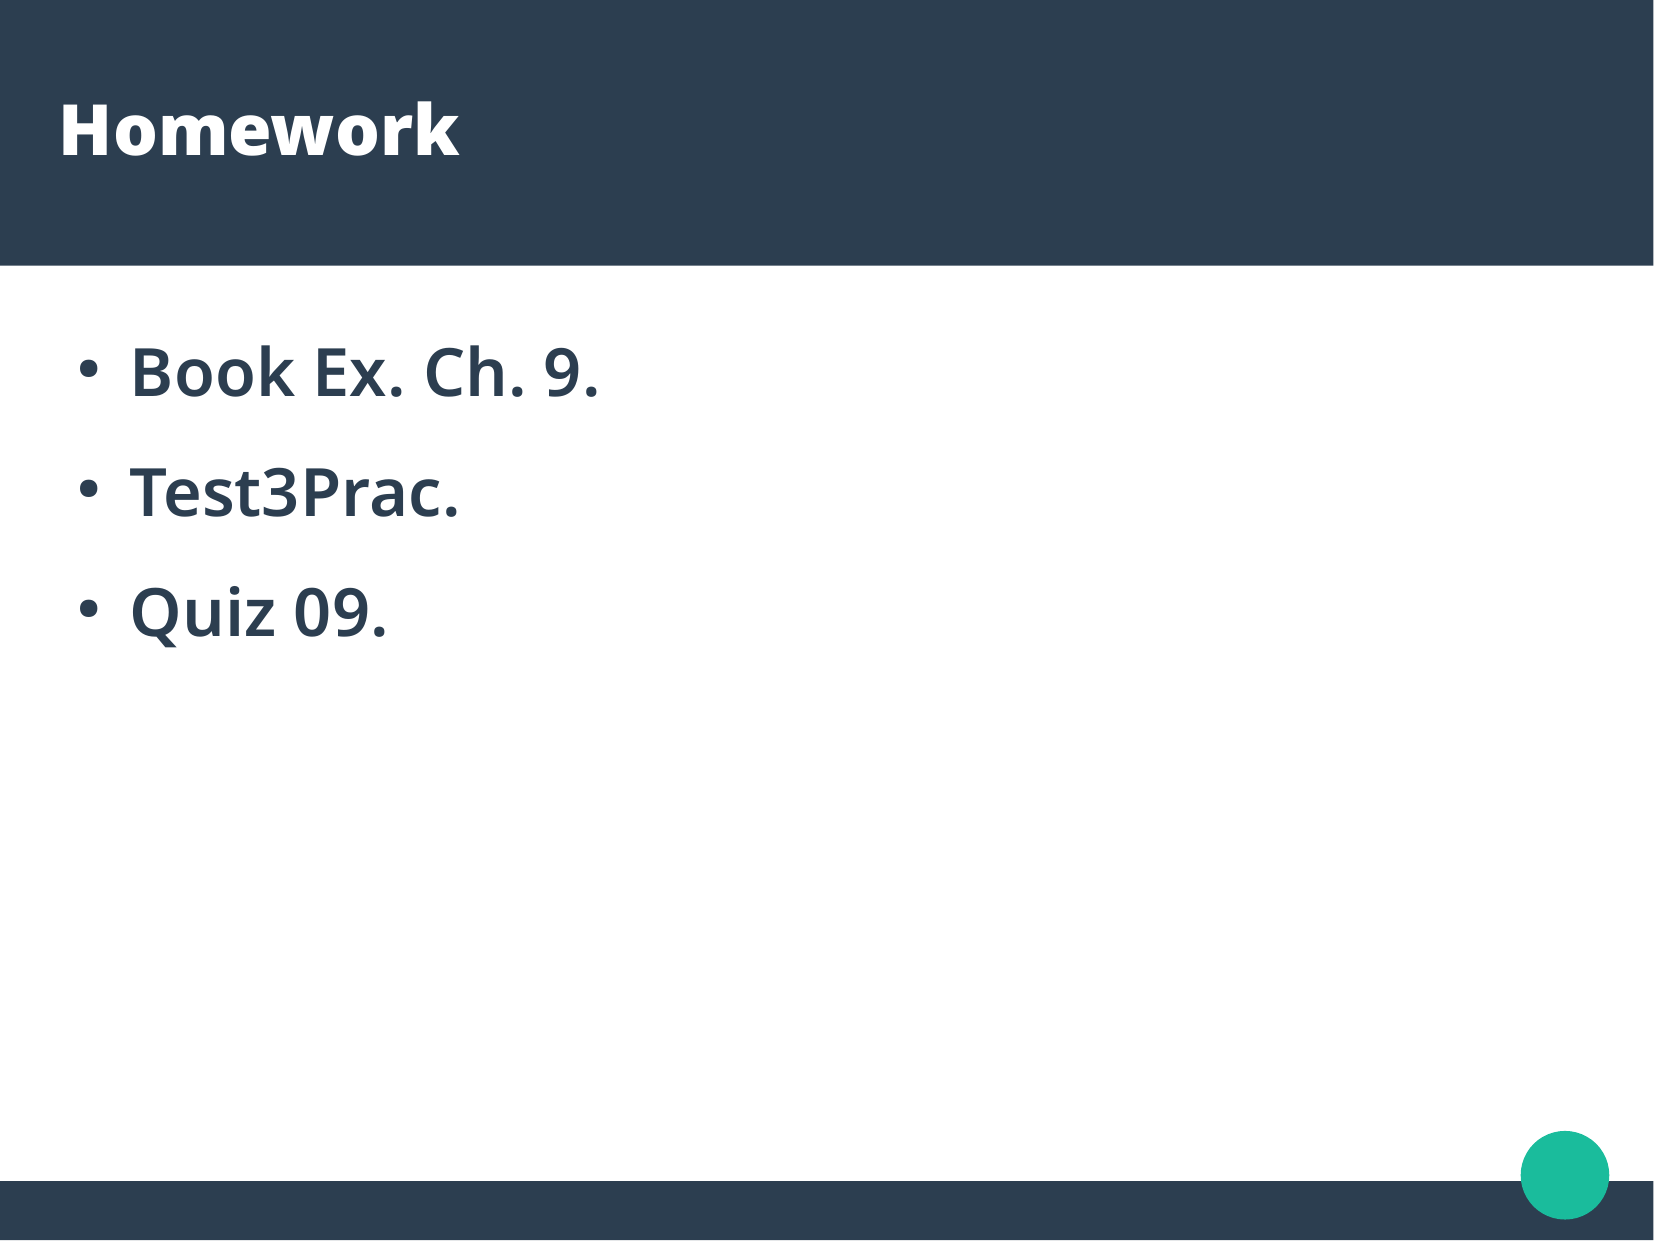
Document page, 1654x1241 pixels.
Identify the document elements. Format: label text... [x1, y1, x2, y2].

title Homework [59, 49, 1595, 207]
list Book Ex. Ch. 9. Test3Prac. Quiz 09. [59, 324, 1595, 1152]
